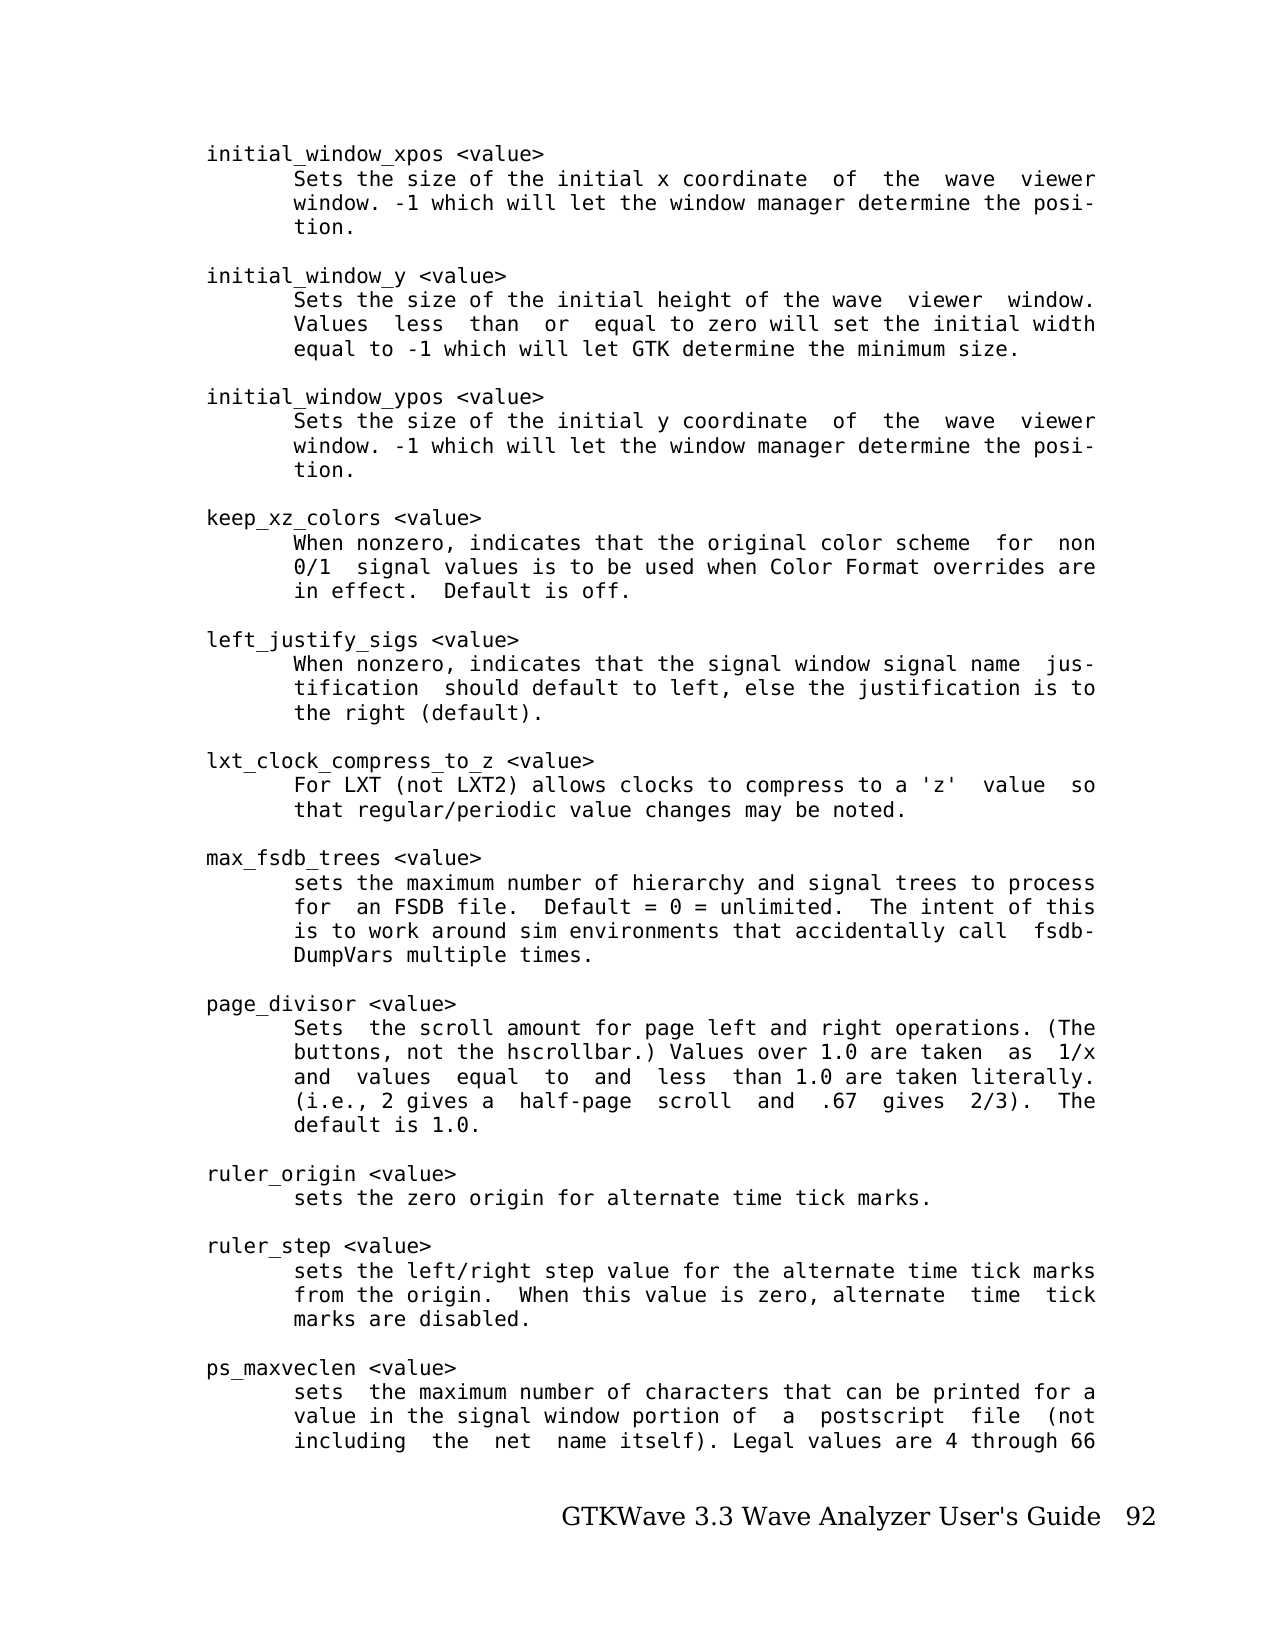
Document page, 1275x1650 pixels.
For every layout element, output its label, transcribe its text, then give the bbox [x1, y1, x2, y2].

text marks are disabled. [118, 1307, 1157, 1332]
text lxt_clock_compress_to_z <value> [118, 749, 1157, 773]
text initial_window_y <value> [118, 264, 1157, 288]
text initial_window_ypos <value> [118, 385, 1157, 409]
text is to work around sim environments that accidentally call fsdb- [118, 919, 1157, 943]
text (i.e., 2 gives a half-page scroll and .67 gives 2/3). The [118, 1089, 1157, 1113]
text sets the left/right step value for the alternate time tick marks [118, 1259, 1157, 1283]
text 0/1 signal values is to be used when Color Format overrides are [118, 555, 1157, 579]
text sets the zero origin for alternate time tick marks. [118, 1186, 1157, 1210]
text in effect. Default is off. [118, 579, 1157, 603]
text default is 1.0. [118, 1113, 1157, 1137]
text DumpVars multiple times. [118, 943, 1157, 968]
text Sets the size of the initial height of the wave viewer window. [118, 288, 1157, 312]
text ps_maxveclen <value> [118, 1356, 1157, 1380]
text Values less than or equal to zero will set the initial width [118, 312, 1157, 337]
text max_fsdb_trees <value> [118, 846, 1157, 871]
text Sets the scroll amount for page left and right operations. (The [118, 1016, 1157, 1040]
text tion. [118, 458, 1157, 482]
text page_divisor <value> [118, 992, 1157, 1016]
text initial_window_xpos <value> [118, 142, 1157, 167]
text left_justify_sigs <value> [118, 628, 1157, 652]
text When nonzero, indicates that the signal window signal name jus- [118, 652, 1157, 676]
text value in the signal window portion of a postscript file (not [118, 1404, 1157, 1429]
text ruler_origin <value> [118, 1162, 1157, 1186]
text When nonzero, indicates that the original color scheme for non [118, 531, 1157, 555]
text buttons, not the hscrollbar.) Values over 1.0 are taken as 1/x [118, 1040, 1157, 1065]
text equal to -1 which will let GTK determine the minimum size. [118, 337, 1157, 361]
text keep_xz_colors <value> [118, 506, 1157, 531]
text for an FSDB file. Default = 0 = unlimited. The intent of this [118, 895, 1157, 919]
text sets the maximum number of hierarchy and signal trees to process [118, 871, 1157, 895]
text from the origin. When this value is zero, alternate time tick [118, 1283, 1157, 1307]
text Sets the size of the initial x coordinate of the wave viewer [118, 167, 1157, 191]
text Sets the size of the initial y coordinate of the wave viewer [118, 409, 1157, 434]
text tification should default to left, else the justification is to [118, 676, 1157, 701]
text For LXT (not LXT2) allows clocks to compress to a 'z' value so [118, 773, 1157, 798]
text and values equal to and less than 1.0 are taken literally. [118, 1065, 1157, 1089]
text sets the maximum number of characters that can be printed for a [118, 1380, 1157, 1404]
text including the net name itself). Legal values are 4 through 66 [118, 1429, 1157, 1453]
text tion. [118, 215, 1157, 239]
text window. -1 which will let the window manager determine the posi- [118, 191, 1157, 215]
text the right (default). [118, 701, 1157, 725]
text ruler_step <value> [118, 1234, 1157, 1259]
text window. -1 which will let the window manager determine the posi- [118, 434, 1157, 458]
text that regular/periodic value changes may be noted. [118, 798, 1157, 822]
